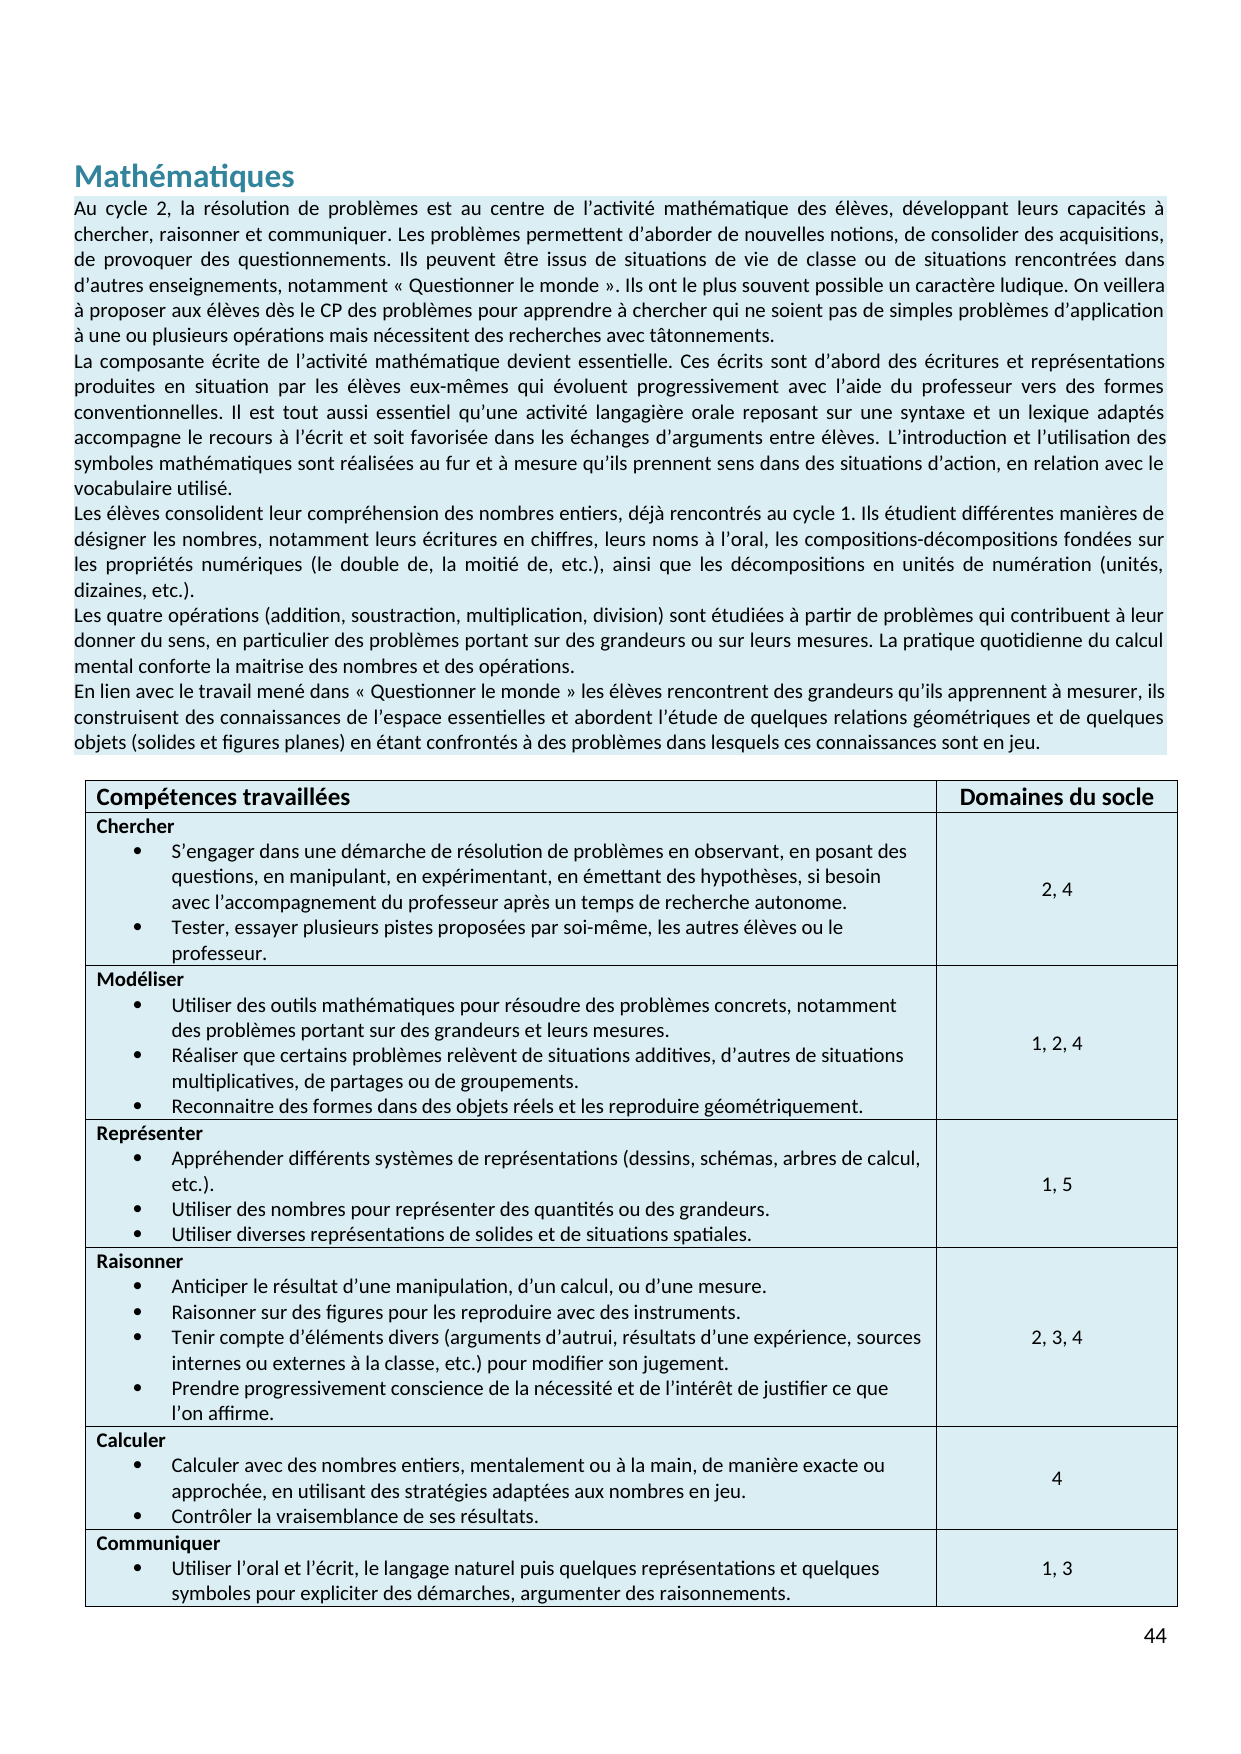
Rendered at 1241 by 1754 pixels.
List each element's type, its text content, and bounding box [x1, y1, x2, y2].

table_cell 4 [937, 1427, 1177, 1529]
table_cell 1, 3 [937, 1530, 1177, 1606]
table_cell 1, 5 [937, 1120, 1177, 1247]
text La composante écrite de l’activité mathématique devient essentielle. Ces écrits sont d’abord des écritures et représentations produites en situation par les élèves eux-mêmes qui évoluent progressivement avec l’aide du professeur vers des formes conventionnelles. Il est tout aussi essentiel qu’une activité langagière orale reposant sur une syntaxe et un lexique adaptés accompagne le recours à l’écrit et soit favorisée dans les échanges d’arguments entre élèves. L’introduction et l’utilisation des symboles mathématiques sont réalisées au fur et à mesure qu’ils prennent sens dans des situations d’action, en relation avec le vocabulaire utilisé. [74, 348, 1167, 501]
table_header Domaines du socle [937, 781, 1177, 812]
table_cell Chercher S’engager dans une démarche de résolution de problèmes en observant, en posant des questions, en manipulant, en expérimentant, en émettant des hypothèses, si besoin avec l’accompagnement du professeur après un temps de recherche autonome. Tester, essayer plusieurs pistes proposées par soi-même, les autres élèves ou le professeur. [86, 813, 936, 965]
text Les quatre opérations (addition, soustraction, multiplication, division) sont étudiées à partir de problèmes qui contribuent à leur donner du sens, en particulier des problèmes portant sur des grandeurs ou sur leurs mesures. La pratique quotidienne du calcul mental conforte la maitrise des nombres et des opérations. [74, 602, 1167, 678]
text Au cycle 2, la résolution de problèmes est au centre de l’activité mathématique des élèves, développant leurs capacités à chercher, raisonner et communiquer. Les problèmes permettent d’aborder de nouvelles notions, de consolider des acquisitions, de provoquer des questionnements. Ils peuvent être issus de situations de vie de classe ou de situations rencontrées dans d’autres enseignements, notamment « Questionner le monde ». Ils ont le plus souvent possible un caractère ludique. On veillera à proposer aux élèves dès le CP des problèmes pour apprendre à chercher qui ne soient pas de simples problèmes d’application à une ou plusieurs opérations mais nécessitent des recherches avec tâtonnements. [74, 196, 1167, 348]
text Mathématiques [74, 155, 1167, 196]
table_header Compétences travaillées [86, 781, 936, 812]
table_cell Raisonner Anticiper le résultat d’une manipulation, d’un calcul, ou d’une mesure. Raisonner sur des figures pour les reproduire avec des instruments. Tenir compte d’éléments divers (arguments d’autrui, résultats d’une expérience, sources internes ou externes à la classe, etc.) pour modifier son jugement. Prendre progressivement conscience de la nécessité et de l’intérêt de justifier ce que l’on affirme. [86, 1248, 936, 1426]
text En lien avec le travail mené dans « Questionner le monde » les élèves rencontrent des grandeurs qu’ils apprennent à mesurer, ils construisent des connaissances de l’espace essentielles et abordent l’étude de quelques relations géométriques et de quelques objets (solides et figures planes) en étant confrontés à des problèmes dans lesquels ces connaissances sont en jeu. [74, 678, 1167, 755]
table_cell 2, 4 [937, 813, 1177, 965]
table_cell 2, 3, 4 [937, 1248, 1177, 1426]
table_cell Modéliser Utiliser des outils mathématiques pour résoudre des problèmes concrets, notamment des problèmes portant sur des grandeurs et leurs mesures. Réaliser que certains problèmes relèvent de situations additives, d’autres de situations multiplicatives, de partages ou de groupements. Reconnaitre des formes dans des objets réels et les reproduire géométriquement. [86, 966, 936, 1119]
table_cell 1, 2, 4 [937, 966, 1177, 1119]
text Les élèves consolident leur compréhension des nombres entiers, déjà rencontrés au cycle 1. Ils étudient différentes manières de désigner les nombres, notamment leurs écritures en chiffres, leurs noms à l’oral, les compositions-décompositions fondées sur les propriétés numériques (le double de, la moitié de, etc.), ainsi que les décompositions en unités de numération (unités, dizaines, etc.). [74, 501, 1167, 602]
table_cell Représenter Appréhender différents systèmes de représentations (dessins, schémas, arbres de calcul, etc.). Utiliser des nombres pour représenter des quantités ou des grandeurs. Utiliser diverses représentations de solides et de situations spatiales. [86, 1120, 936, 1247]
table_cell Calculer Calculer avec des nombres entiers, mentalement ou à la main, de manière exacte ou approchée, en utilisant des stratégies adaptées aux nombres en jeu. Contrôler la vraisemblance de ses résultats. [86, 1427, 936, 1529]
table_cell Communiquer Utiliser l’oral et l’écrit, le langage naturel puis quelques représentations et quelques symboles pour expliciter des démarches, argumenter des raisonnements. [86, 1530, 936, 1606]
